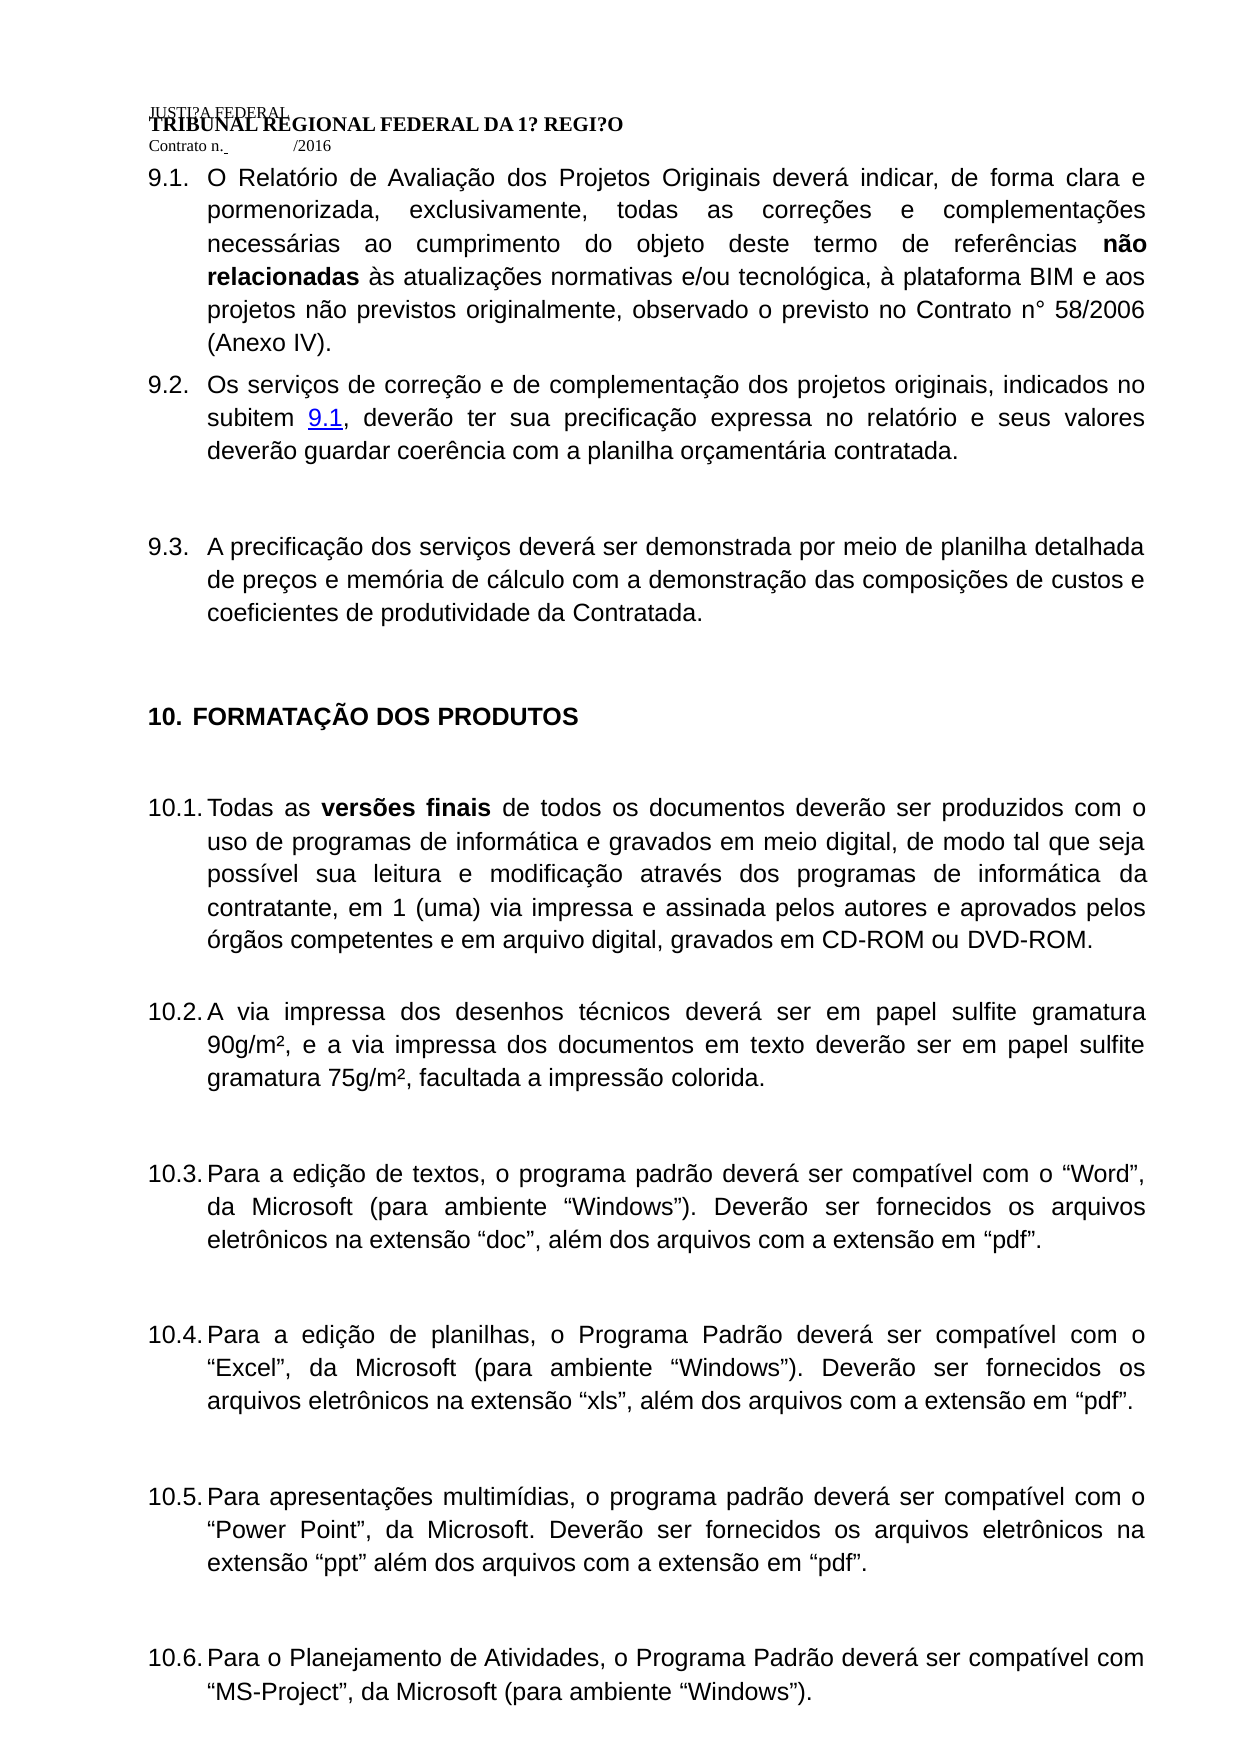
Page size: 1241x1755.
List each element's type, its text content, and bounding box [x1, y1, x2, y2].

list A precificação dos serviços deverá ser demonstrada por meio de planilha detalhada de preços e memória de cálculo com a demonstração das composições de custos e coeficientes de produtividade da Contratada. [148, 532, 1146, 627]
list Para apresentações multimídias, o programa padrão deverá ser compatível com o “Power Point”, da Microsoft. Deverão ser fornecidos os arquivos eletrônicos na extensão “ppt” além dos arquivos com a extensão em “pdf”. [148, 1482, 1147, 1577]
list A via impressa dos desenhos técnicos deverá ser em papel sulfite gramatura 90g/m², e a via impressa dos documentos em texto deverão ser em papel sulfite gramatura 75g/m², facultada a impressão colorida. [148, 997, 1147, 1092]
list Para a edição de planilhas, o Programa Padrão deverá ser compatível com o “Excel”, da Microsoft (para ambiente “Windows”). Deverão ser fornecidos os arquivos eletrônicos na extensão “xls”, além dos arquivos com a extensão em “pdf”. [148, 1320, 1147, 1415]
list Para o Planejamento de Atividades, o Programa Padrão deverá ser compatível com “MS-Project”, da Microsoft (para ambiente “Windows”). [148, 1643, 1146, 1705]
list O Relatório de Avaliação dos Projetos Originais deverá indicar, de forma clara e pormenorizada, exclusivamente, todas as correções e complementações necessárias ao cumprimento do objeto deste termo de referências não relacionadas às atualizações normativas e/ou tecnológica, à plataforma BIM e aos projetos não previstos originalmente, observado o previsto no Contrato n° 58/2006 (Anexo IV). [148, 162, 1147, 356]
subtitle FORMATAÇÃO DOS PRODUTOS [148, 693, 1163, 731]
list Para a edição de textos, o programa padrão deverá ser compatível com o “Word”, da Microsoft (para ambiente “Windows”). Deverão ser fornecidos os arquivos eletrônicos na extensão “doc”, além dos arquivos com a extensão em “pdf”. [148, 1159, 1147, 1253]
list Todas as versões finais de todos os documentos deverão ser produzidos com o uso de programas de informática e gravados em meio digital, de modo tal que seja possível sua leitura e modificação através dos programas de informática da contratante, em 1 (uma) via impressa e assinada pelos autores e aprovados pelos órgãos competentes e em arquivo digital, gravados em CD-ROM ou DVD-ROM. [148, 793, 1147, 954]
list Os serviços de correção e de complementação dos projetos originais, indicados no subitem 9.1, deverão ter sua precificação expressa no relatório e seus valores deverão guardar coerência com a planilha orçamentária contratada. [148, 370, 1146, 465]
